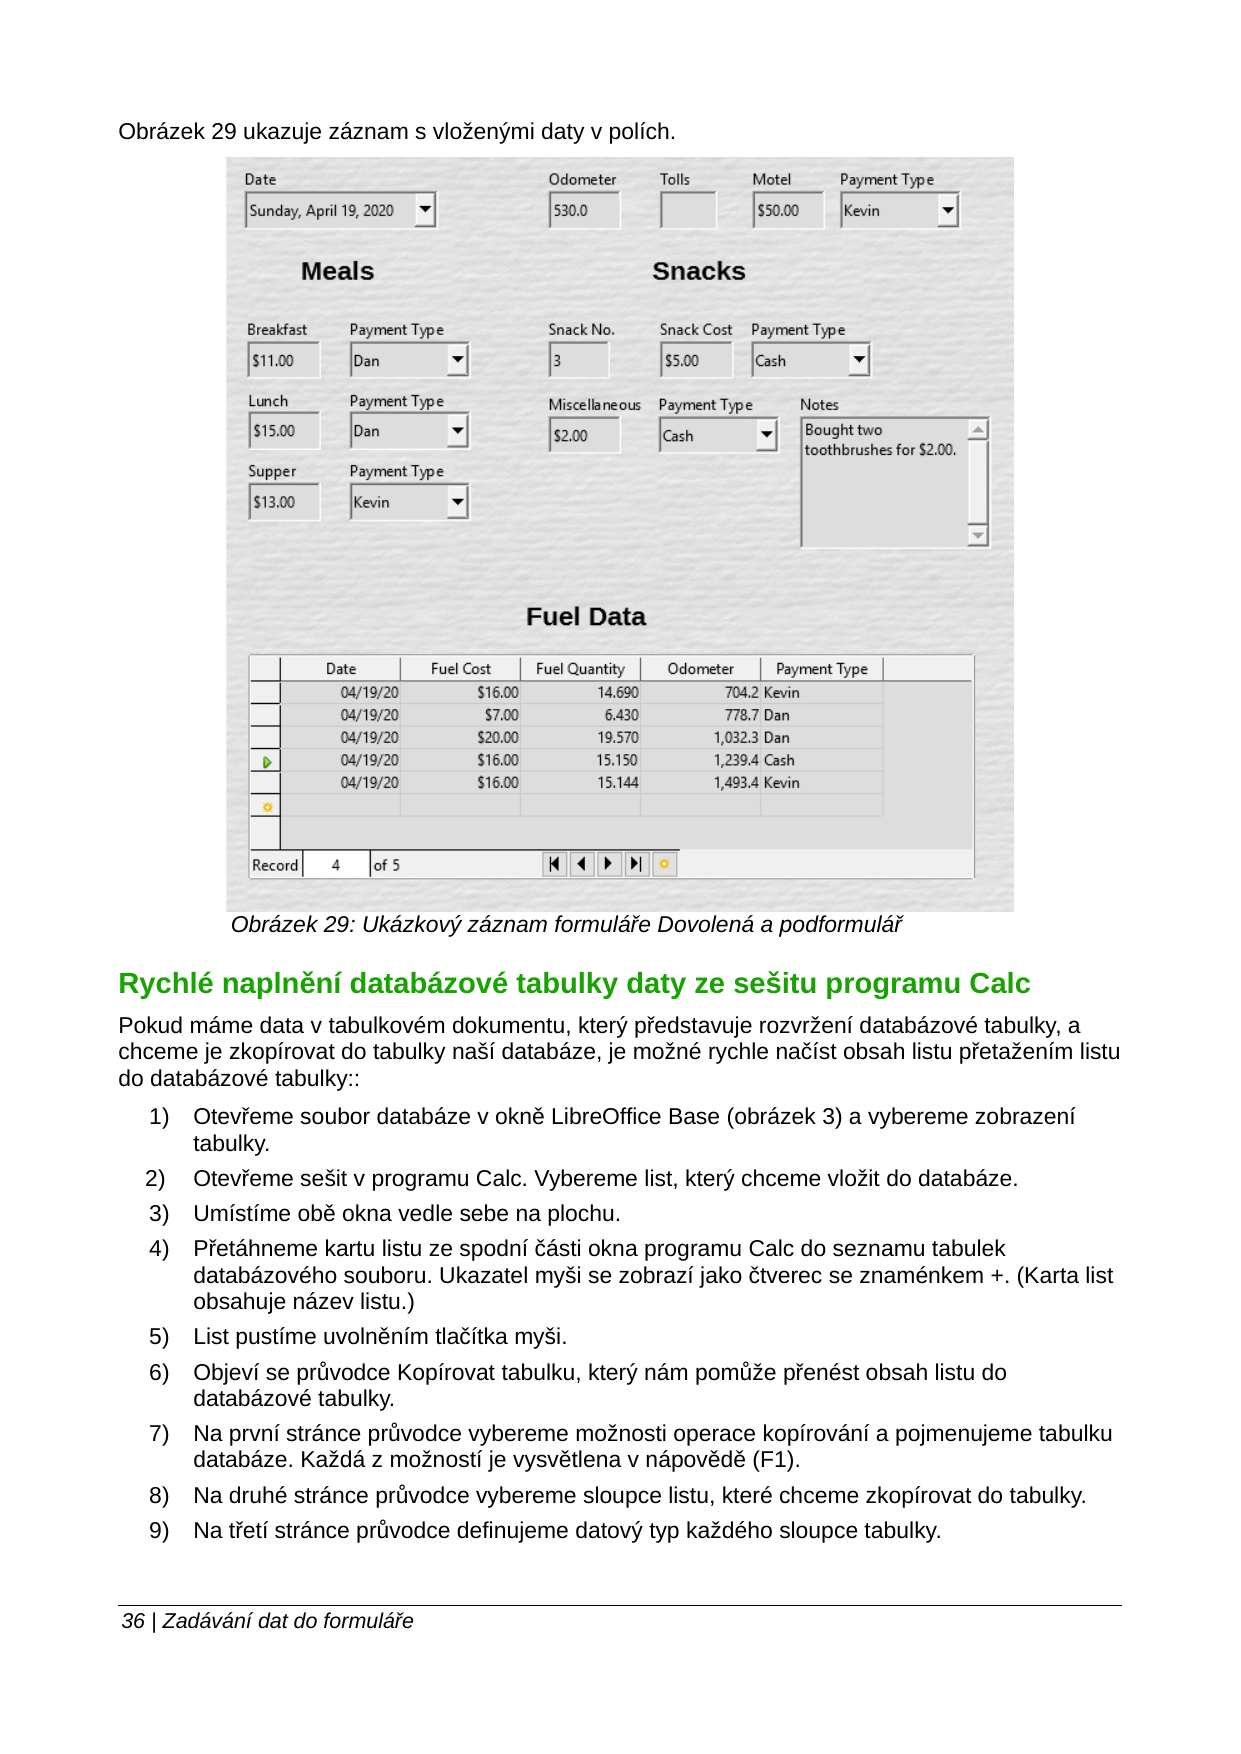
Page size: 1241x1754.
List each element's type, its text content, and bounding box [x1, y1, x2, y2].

list List pustíme uvolněním tlačítka myši. [169, 1323, 1122, 1349]
text Pokud máme data v tabulkovém dokumentu, který představuje rozvržení databázové tabulky, a chceme je zkopírovat do tabulky naší databáze, je možné rychle načíst obsah listu přetažením listu do databázové tabulky:: [118, 1012, 1122, 1091]
list Na druhé stránce průvodce vybereme sloupce listu, které chceme zkopírovat do tabulky. [169, 1482, 1122, 1508]
text Obrázek 29: Ukázkový záznam formuláře Dovolená a podformulář [231, 912, 1010, 938]
list Objeví se průvodce Kopírovat tabulku, který nám pomůže přenést obsah listu do databázové tabulky. [169, 1358, 1122, 1411]
list Na třetí stránce průvodce definujeme datový typ každého sloupce tabulky. [169, 1517, 1122, 1543]
subtitle Rychlé naplnění databázové tabulky daty ze sešitu programu Calc [118, 966, 1122, 1000]
list Otevřeme soubor databáze v okně LibreOffice Base (obrázek 3) a vybereme zobrazení tabulky. [169, 1103, 1122, 1156]
list Otevřeme sešit v programu Calc. Vybereme list, který chceme vložit do databáze. [165, 1165, 1122, 1191]
list Umístíme obě okna vedle sebe na plochu. [169, 1200, 1122, 1226]
list Přetáhneme kartu listu ze spodní části okna programu Calc do seznamu tabulek databázového souboru. Ukazatel myši se zobrazí jako čtverec se znaménkem +. (Karta list obsahuje název listu.) [169, 1235, 1122, 1314]
text Obrázek 29 ukazuje záznam s vloženými daty v polích. [118, 118, 1122, 144]
list Na první stránce průvodce vybereme možnosti operace kopírování a pojmenujeme tabulku databáze. Každá z možností je vysvětlena v nápovědě (F1). [169, 1420, 1122, 1473]
picture [226, 157, 1014, 912]
